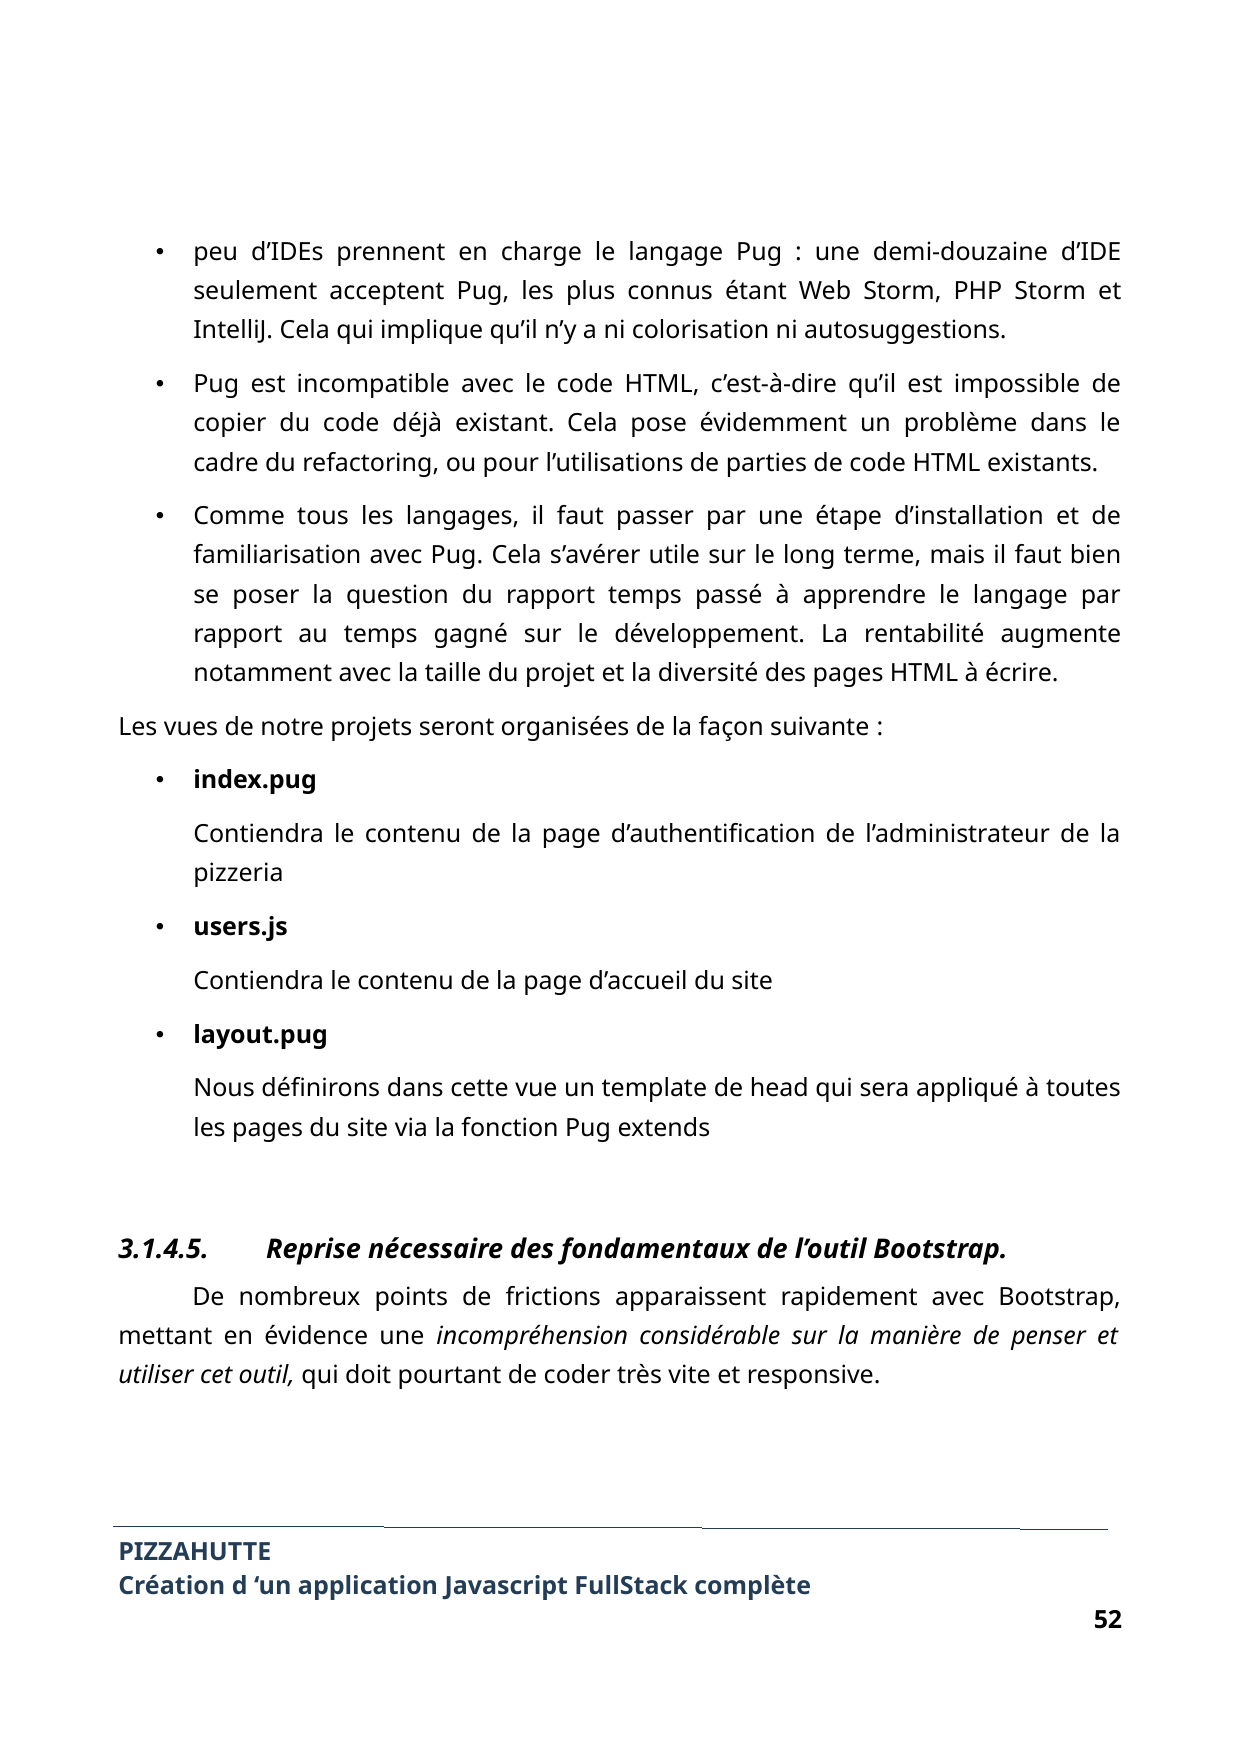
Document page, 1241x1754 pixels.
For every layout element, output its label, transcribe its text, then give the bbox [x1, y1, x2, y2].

list Nous définirons dans cette vue un template de head qui sera appliqué à toutes les pages du site via la fonction Pug extends [156, 1070, 1122, 1143]
subtitle Reprise nécessaire des fondamentaux de l’outil Bootstrap. [118, 1229, 1122, 1266]
list Comme tous les langages, il faut passer par une étape d’installation et de familiarisation avec Pug. Cela s’avérer utile sur le long terme, mais il faut bien se poser la question du rapport temps passé à apprendre le langage par rapport au temps gagné sur le développement. La rentabilité augmente notamment avec la taille du projet et la diversité des pages HTML à écrire. [156, 498, 1122, 689]
list index.pug [156, 762, 1122, 796]
text De nombreux points de frictions apparaissent rapidement avec Bootstrap, mettant en évidence une incompréhension considérable sur la manière de penser et utiliser cet outil, qui doit pourtant de coder très vite et responsive. [118, 1279, 1122, 1391]
list Contiendra le contenu de la page d’authentification de l’administrateur de la pizzeria [156, 816, 1122, 889]
list users.js [156, 909, 1122, 943]
list Contiendra le contenu de la page d’accueil du site [156, 963, 1122, 997]
text Les vues de notre projets seront organisées de la façon suivante : [118, 708, 1122, 742]
list peu d’IDEs prennent en charge le langage Pug : une demi-douzaine d’IDE seulement acceptent Pug, les plus connus étant Web Storm, PHP Storm et IntelliJ. Cela qui implique qu’il n’y a ni colorisation ni autosuggestions. [156, 234, 1122, 346]
list layout.pug [156, 1016, 1122, 1050]
list Pug est incompatible avec le code HTML, c’est-à-dire qu’il est impossible de copier du code déjà existant. Cela pose évidemment un problème dans le cadre du refactoring, ou pour l’utilisations de parties de code HTML existants. [156, 366, 1122, 478]
